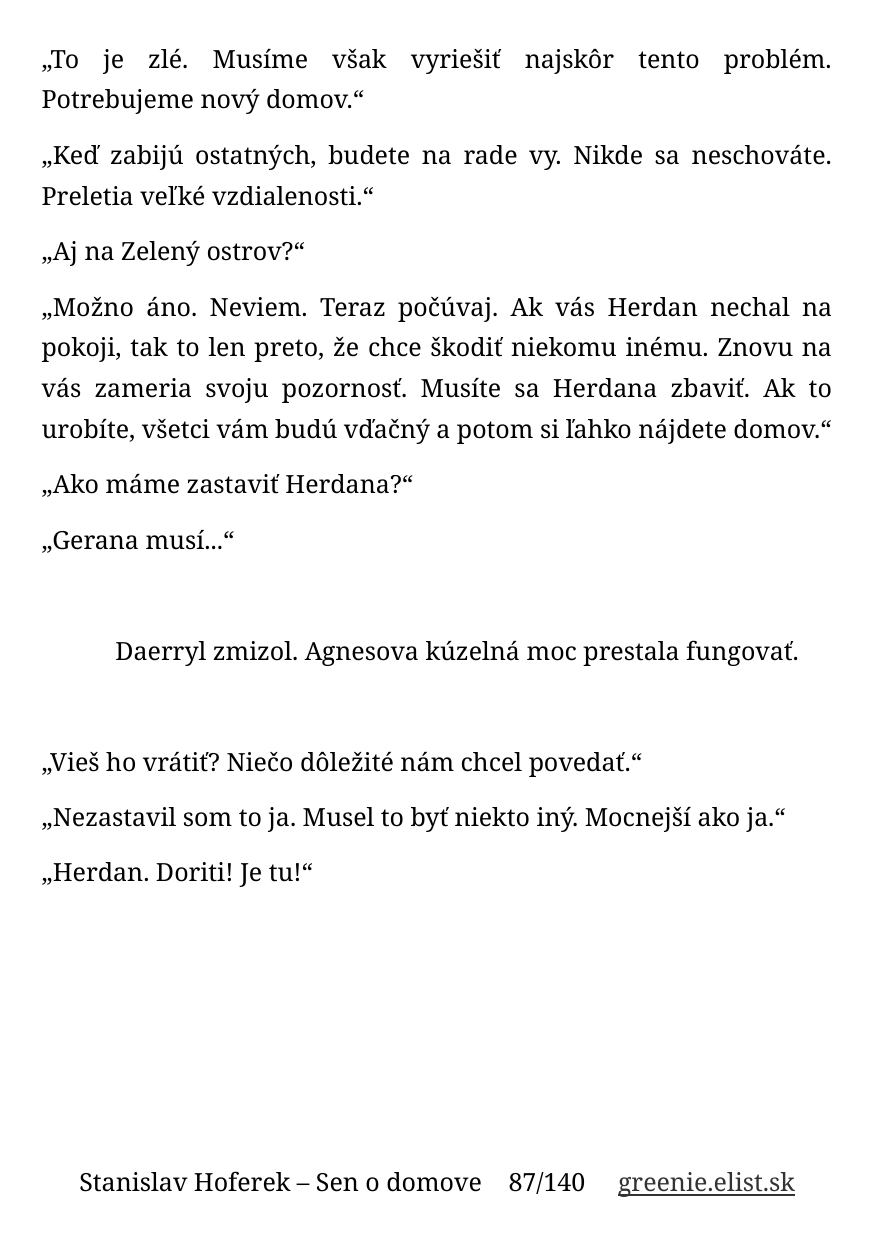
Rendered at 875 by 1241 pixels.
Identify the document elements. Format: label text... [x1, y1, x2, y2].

text „Gerana musí...“ [41, 523, 833, 557]
text „Ako máme zastaviť Herdana?“ [41, 467, 833, 501]
text „Vieš ho vrátiť? Niečo dôležité nám chcel povedať.“ [41, 744, 833, 778]
text „Keď zabijú ostatných, budete na rade vy. Nikde sa neschováte. Preletia veľké vzdialenosti.“ [41, 138, 833, 212]
text „Nezastavil som to ja. Musel to byť niekto iný. Mocnejší ako ja.“ [41, 800, 833, 834]
text „Možno áno. Neviem. Teraz počúvaj. Ak vás Herdan nechal na pokoji, tak to len preto, že chce škodiť niekomu inému. Znovu na vás zameria svoju pozornosť. Musíte sa Herdana zbaviť. Ak to urobíte, všetci vám budú vďačný a potom si ľahko nájdete domov.“ [41, 289, 833, 446]
text „Aj na Zelený ostrov?“ [41, 234, 833, 268]
text „To je zlé. Musíme však vyriešiť najskôr tento problém. Potrebujeme nový domov.“ [41, 41, 833, 116]
text „Herdan. Doriti! Je tu!“ [41, 855, 833, 889]
text Daerryl zmizol. Agnesova kúzelná moc prestala fungovať. [41, 633, 833, 667]
